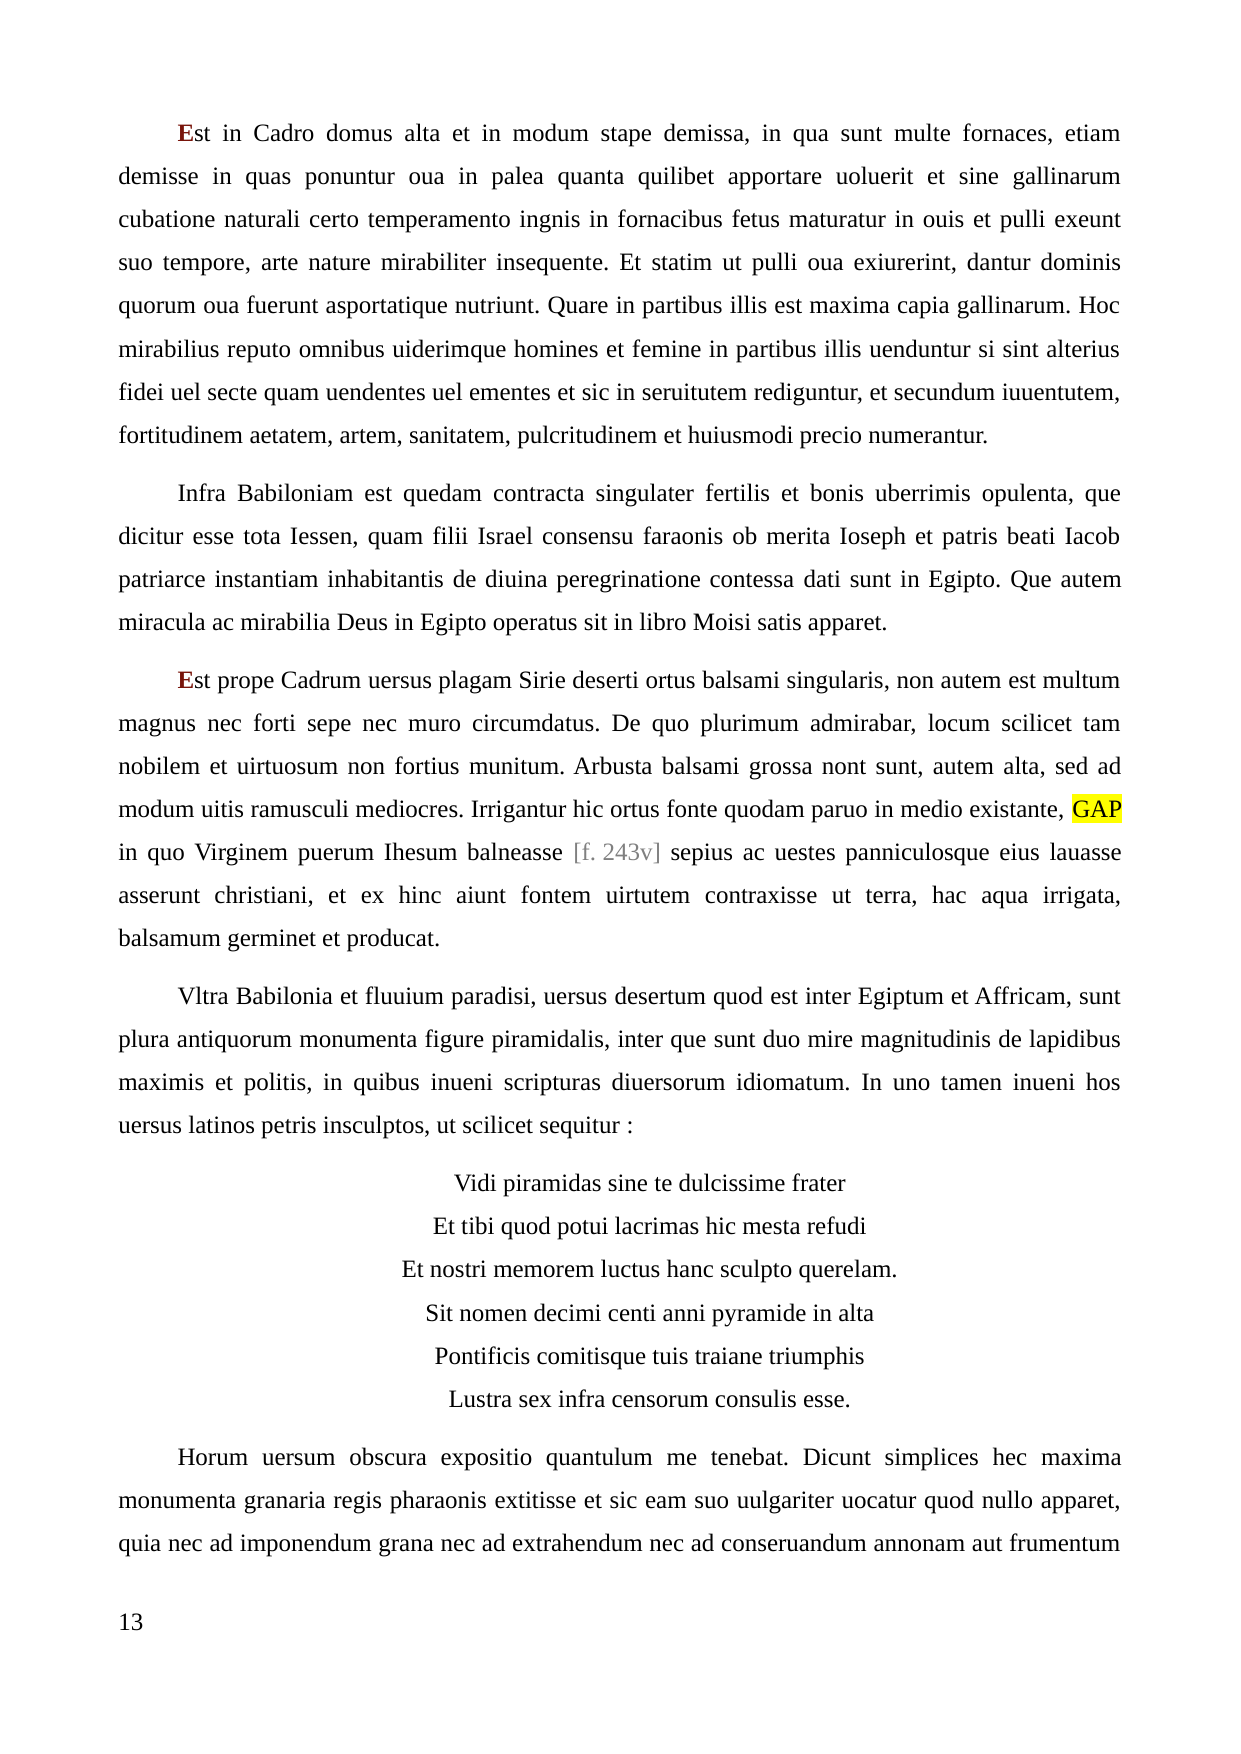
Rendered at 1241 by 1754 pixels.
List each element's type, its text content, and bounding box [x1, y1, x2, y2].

text Lustra sex infra censorum consulis esse. [118, 1384, 1122, 1413]
text Et nostri memorem luctus hanc sculpto querelam. [118, 1254, 1122, 1283]
text Sit nomen decimi centi anni pyramide in alta [118, 1298, 1122, 1326]
text Pontificis comitisque tuis traiane triumphis [118, 1341, 1122, 1369]
text Vidi piramidas sine te dulcissime frater [118, 1168, 1122, 1197]
text Horum uersum obscura expositio quantulum me tenebat. Dicunt simplices hec maxima monumenta granaria regis pharaonis extitisse et sic eam suo uulgariter uocatur quod nullo apparet, quia nec ad imponendum grana nec ad extrahendum nec ad conseruandum annonam aut frumentum [118, 1442, 1122, 1557]
text Est in Cadro domus alta et in modum stape demissa, in qua sunt multe fornaces, etiam demisse in quas ponuntur oua in palea quanta quilibet apportare uoluerit et sine gallinarum cubatione naturali certo temperamento ingnis in fornacibus fetus maturatur in ouis et pulli exeunt suo tempore, arte nature mirabiliter insequente. Et statim ut pulli oua exiurerint, dantur dominis quorum oua fuerunt asportatique nutriunt. Quare in partibus illis est maxima capia gallinarum. Hoc mirabilius reputo omnibus uiderimque homines et femine in partibus illis uenduntur si sint alterius fidei uel secte quam uendentes uel ementes et sic in seruitutem rediguntur, et secundum iuuentutem, fortitudinem aetatem, artem, sanitatem, pulcritudinem et huiusmodi precio numerantur. [118, 118, 1122, 449]
text Vltra Babilonia et fluuium paradisi, uersus desertum quod est inter Egiptum et Affricam, sunt plura antiquorum monumenta figure piramidalis, inter que sunt duo mire magnitudinis de lapidibus maximis et politis, in quibus inueni scripturas diuersorum idiomatum. In uno tamen inueni hos uersus latinos petris insculptos, ut scilicet sequitur : [118, 981, 1122, 1139]
text Et tibi quod potui lacrimas hic mesta refudi [118, 1211, 1122, 1240]
text Est prope Cadrum uersus plagam Sirie deserti ortus balsami singularis, non autem est multum magnus nec forti sepe nec muro circumdatus. De quo plurimum admirabar, locum scilicet tam nobilem et uirtuosum non fortius munitum. Arbusta balsami grossa nont sunt, autem alta, sed ad modum uitis ramusculi mediocres. Irrigantur hic ortus fonte quodam paruo in medio existante, GAP in quo Virginem puerum Ihesum balneasse [f. 243v] sepius ac uestes panniculosque eius lauasse asserunt christiani, et ex hinc aiunt fontem uirtutem contraxisse ut terra, hac aqua irrigata, balsamum germinet et producat. [118, 665, 1122, 952]
text Infra Babiloniam est quedam contracta singulater fertilis et bonis uberrimis opulenta, que dicitur esse tota Iessen, quam filii Israel consensu faraonis ob merita Ioseph et patris beati Iacob patriarce instantiam inhabitantis de diuina peregrinatione contessa dati sunt in Egipto. Que autem miracula ac mirabilia Deus in Egipto operatus sit in libro Moisi satis apparet. [118, 478, 1122, 636]
